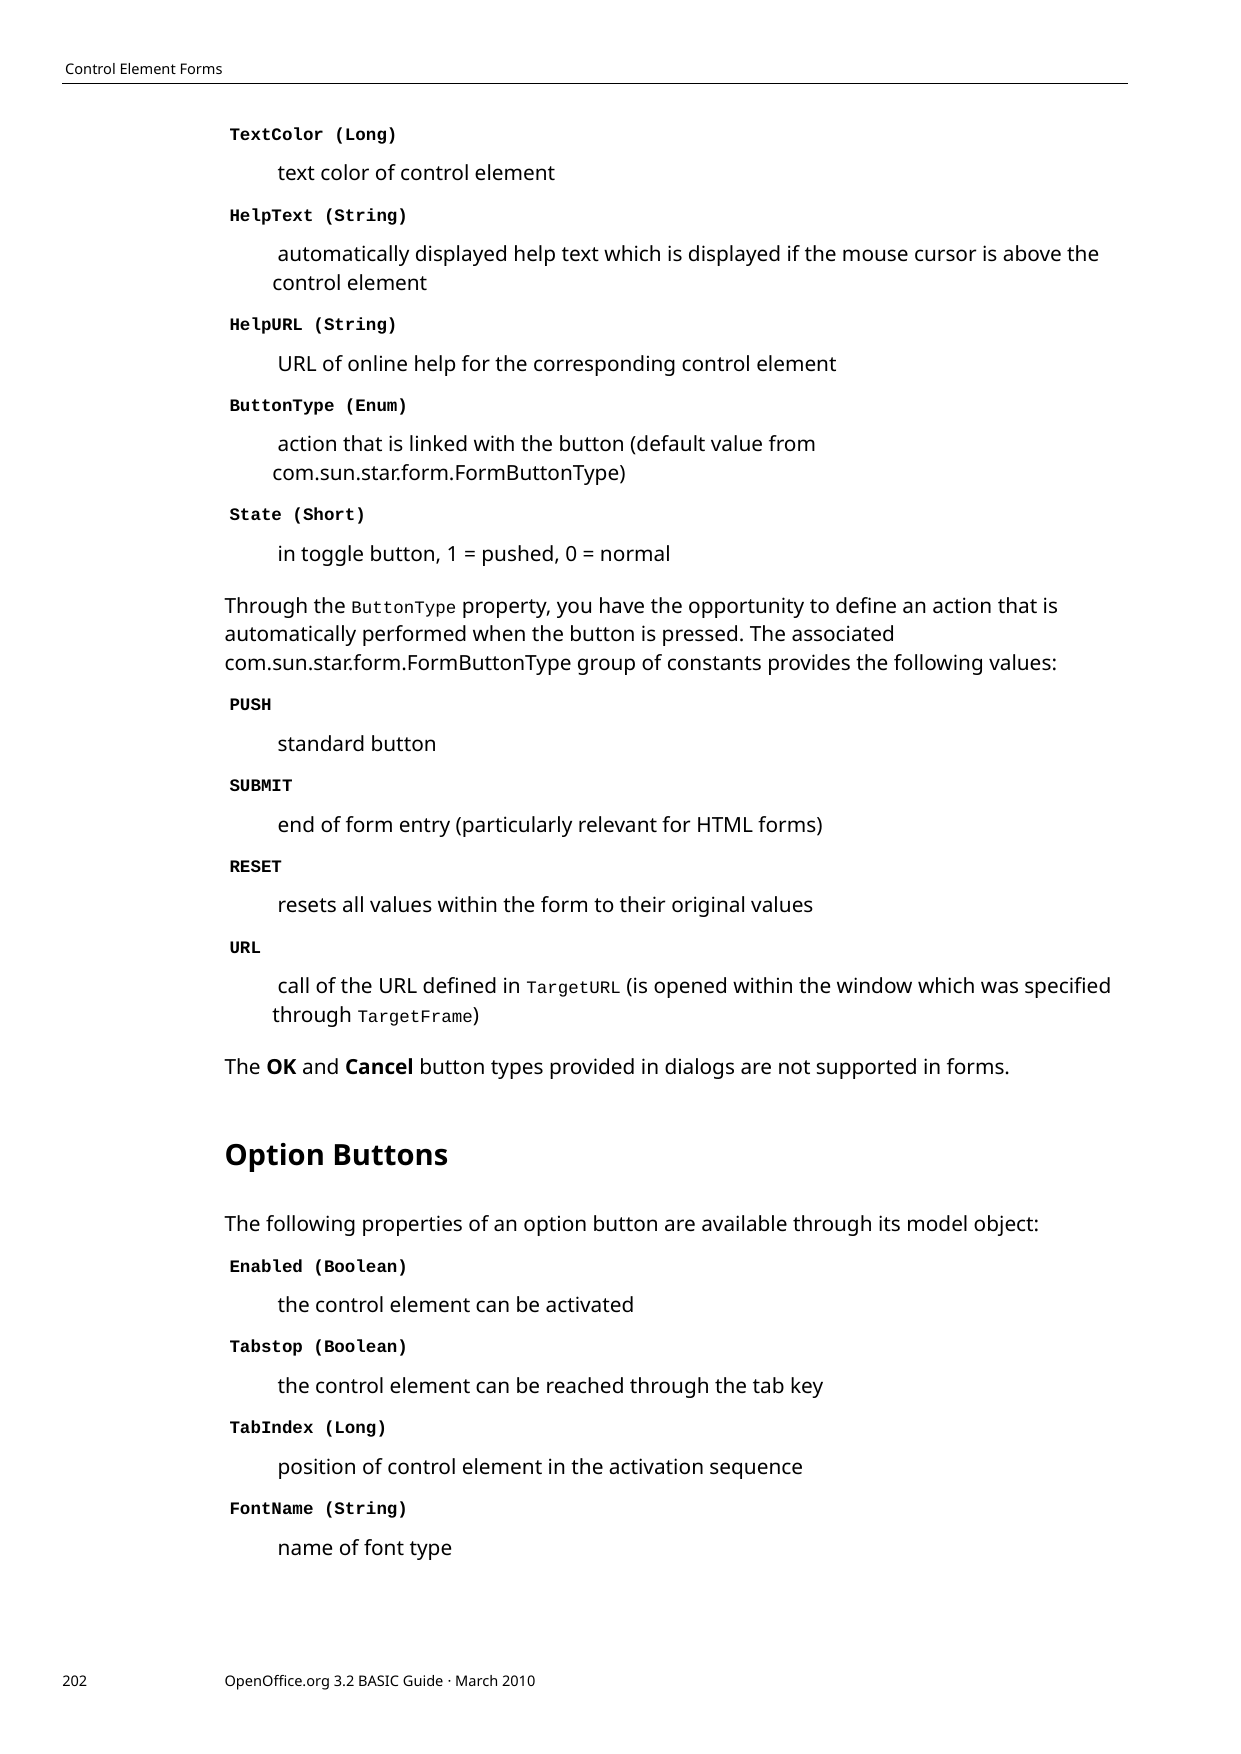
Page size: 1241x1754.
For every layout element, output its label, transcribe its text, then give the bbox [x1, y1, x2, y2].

list call of the URL defined in TargetURL (is opened within the window which was specified through TargetFrame) [272, 971, 1128, 1028]
list State (Short) [224, 498, 1128, 527]
list SUBMIT [224, 769, 1128, 798]
list PUSH [224, 688, 1128, 717]
list automatically displayed help text which is displayed if the mouse cursor is above the control element [272, 239, 1128, 296]
list ButtonType (Enum) [224, 389, 1128, 417]
list name of font type [272, 1533, 1128, 1561]
list URL [224, 931, 1128, 959]
list Enabled (Boolean) [224, 1250, 1128, 1278]
list HelpText (String) [224, 199, 1128, 227]
list URL of online help for the corresponding control element [272, 349, 1128, 377]
text The OK and Cancel button types provided in dialogs are not supported in forms. [224, 1052, 1128, 1081]
list in toggle button, 1 = pushed, 0 = normal [272, 539, 1128, 567]
text Through the ButtonType property, you have the opportunity to define an action that is automatically performed when the button is pressed. The associated com.sun.star.form.FormButtonType group of constants provides the following values: [224, 591, 1128, 676]
subtitle Option Buttons [224, 1134, 1128, 1174]
list text color of control element [272, 158, 1128, 187]
list TextColor (Long) [224, 118, 1128, 147]
list HelpURL (String) [224, 308, 1128, 337]
list FontName (String) [224, 1492, 1128, 1521]
list RESET [224, 850, 1128, 878]
text The following properties of an option button are available through its model object: [224, 1209, 1128, 1238]
list standard button [272, 729, 1128, 757]
list action that is linked with the button (default value from com.sun.star.form.FormButtonType) [272, 429, 1128, 486]
list resets all values within the form to their original values [272, 891, 1128, 919]
list Tabstop (Boolean) [224, 1331, 1128, 1359]
list end of form entry (particularly relevant for HTML forms) [272, 810, 1128, 838]
list the control element can be activated [272, 1290, 1128, 1318]
list position of control element in the activation sequence [272, 1452, 1128, 1480]
list TabIndex (Long) [224, 1411, 1128, 1440]
list the control element can be reached through the tab key [272, 1371, 1128, 1399]
